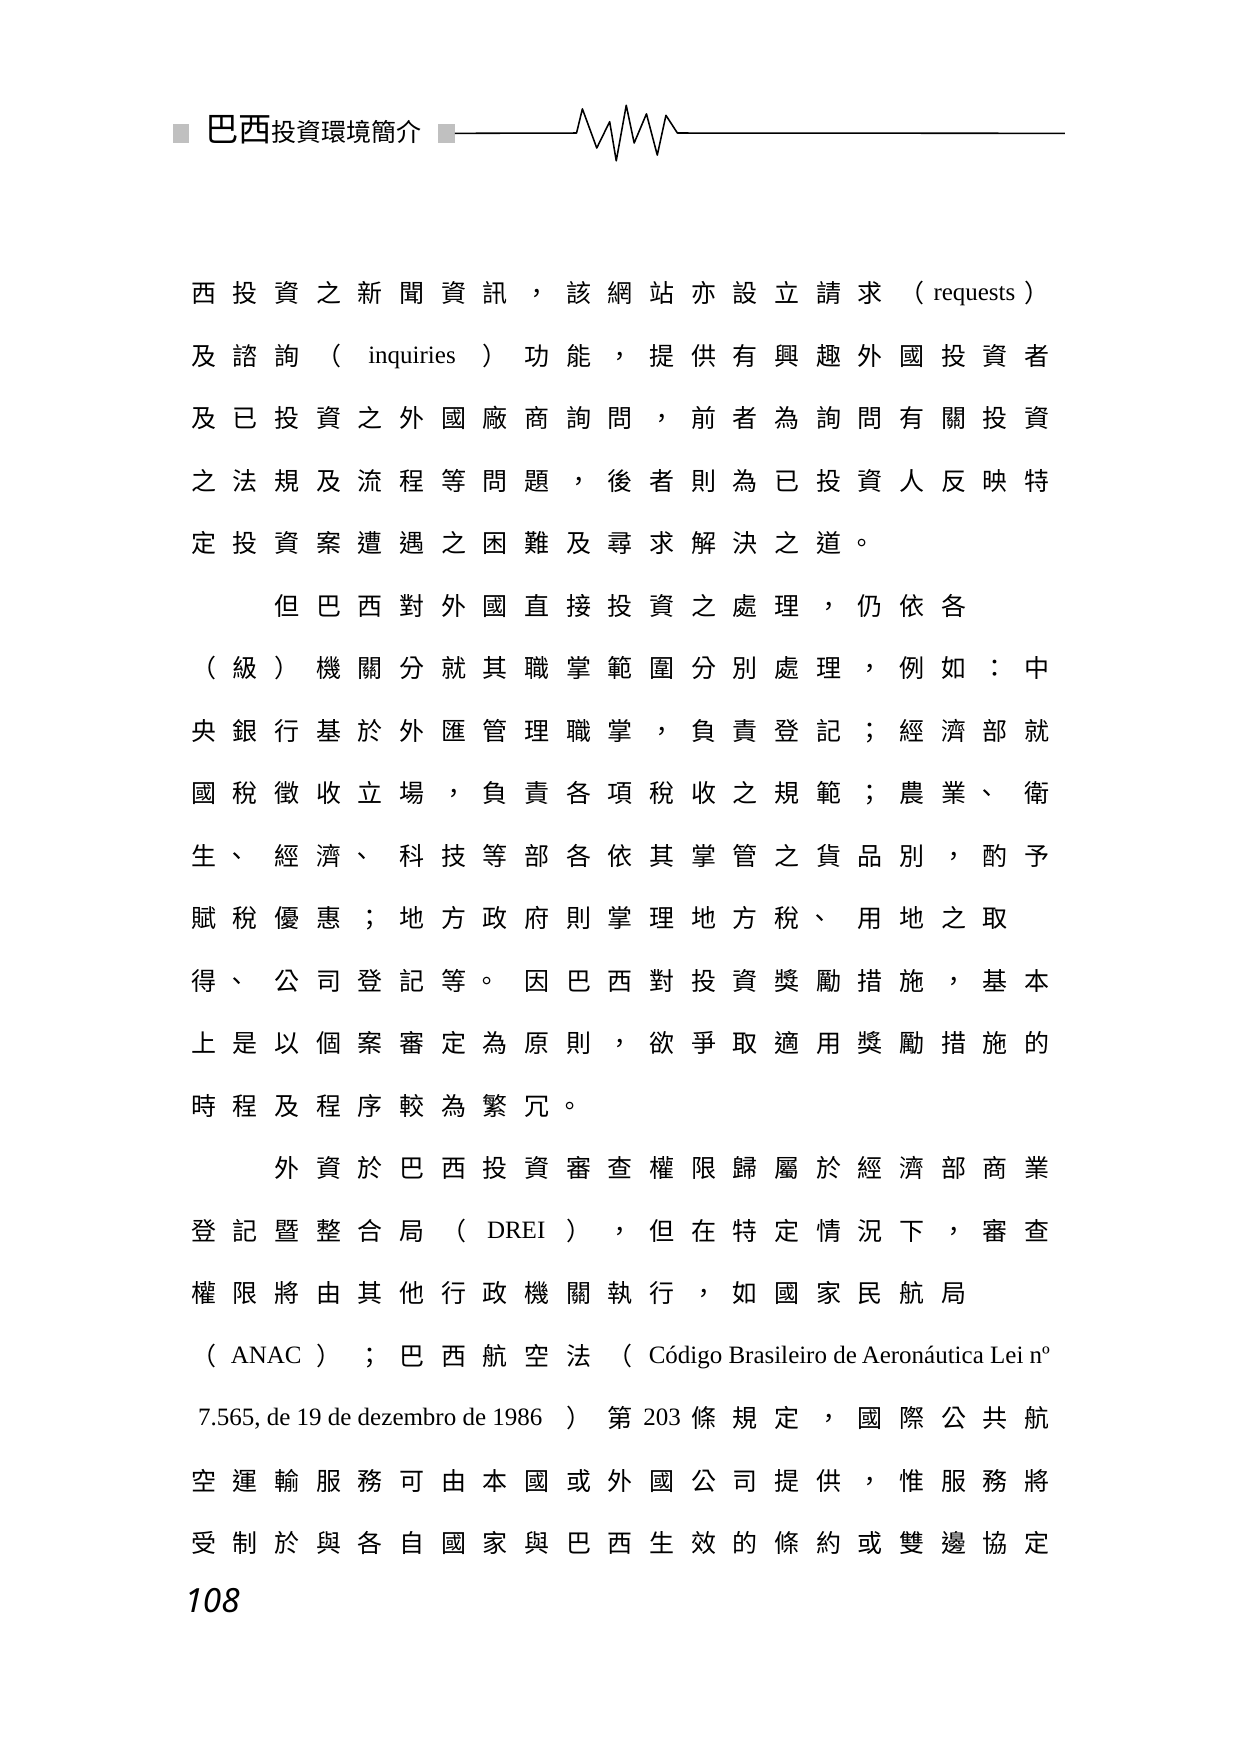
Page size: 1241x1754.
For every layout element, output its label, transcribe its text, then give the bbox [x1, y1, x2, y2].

text 外資於巴西投資審查權限歸屬於經濟部商業登記暨整合局（DREI），但在特定情況下，審查權限將由其他行政機關執行，如國家民航局（ANAC）；巴西航空法（Código Brasileiro de Aeronáutica Lei nº 7.565, de 19 de dezembro de 1986）第203條規定，國際公共航空運輸服務可由本國或外國公司提供，惟服務將受制於與各自國家與巴西生效的條約或雙邊協定 [183, 1125, 1058, 1563]
text 西投資之新聞資訊，該網站亦設立請求（requests）及諮詢（inquiries）功能，提供有興趣外國投資者及已投資之外國廠商詢問，前者為詢問有關投資之法規及流程等問題，後者則為已投資人反映特定投資案遭遇之困難及尋求解決之道。 [183, 250, 1058, 563]
text 但巴西對外國直接投資之處理，仍依各（級）機關分就其職掌範圍分別處理，例如：中央銀行基於外匯管理職掌，負責登記；經濟部就國稅徵收立場，負責各項稅收之規範；農業、衛生、經濟、科技等部各依其掌管之貨品別，酌予賦稅優惠；地方政府則掌理地方稅、用地之取得、公司登記等。因巴西對投資獎勵措施，基本上是以個案審定為原則，欲爭取適用獎勵措施的時程及程序較為繁冗。 [183, 563, 1058, 1125]
